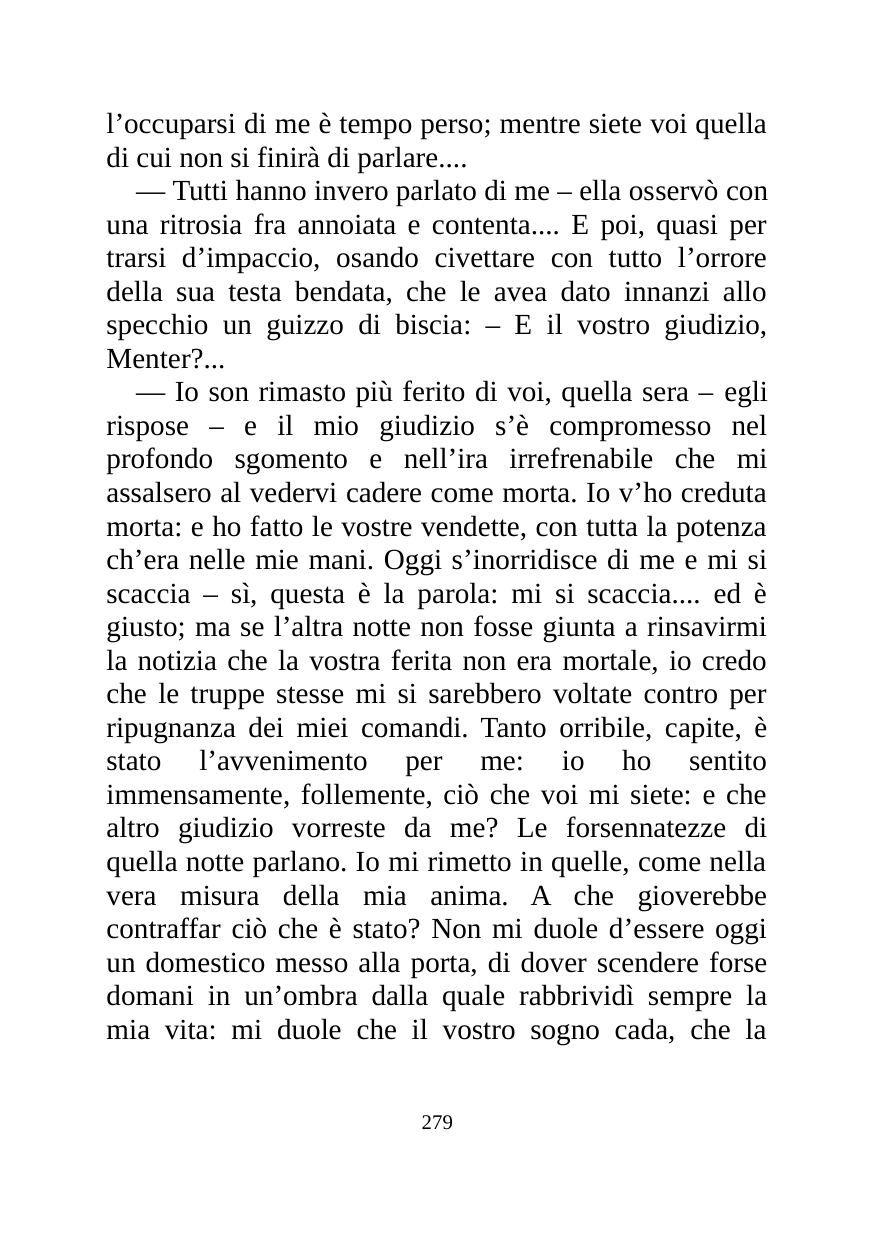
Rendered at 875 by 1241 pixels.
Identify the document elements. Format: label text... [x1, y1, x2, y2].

text — Tutti hanno invero parlato di me – ella osservò con una ritrosia fra annoiata e contenta.... E poi, quasi per trarsi d’impaccio, osando civettare con tutto l’orrore della sua testa bendata, che le avea dato innanzi allo specchio un guizzo di biscia: – E il vostro giudizio, Menter?... [106, 173, 768, 374]
text — Io son rimasto più ferito di voi, quella sera – egli rispose – e il mio giudizio s’è compromesso nel profondo sgomento e nell’ira irrefrenabile che mi assalsero al vedervi cadere come morta. Io v’ho creduta morta: e ho fatto le vostre vendette, con tutta la potenza ch’era nelle mie mani. Oggi s’inorridisce di me e mi si scaccia – sì, questa è la parola: mi si scaccia.... ed è giusto; ma se l’altra notte non fosse giunta a rinsavirmi la notizia che la vostra ferita non era mortale, io credo che le truppe stesse mi si sarebbero voltate contro per ripugnanza dei miei comandi. Tanto orribile, capite, è stato l’avvenimento per me: io ho sentito immensamente, follemente, ciò che voi mi siete: e che altro giudizio vorreste da me? Le forsennatezze di quella notte parlano. Io mi rimetto in quelle, come nella vera misura della mia anima. A che gioverebbe contraffar ciò che è stato? Non mi duole d’essere oggi un domestico messo alla porta, di dover scendere forse domani in un’ombra dalla quale rabbrividì sempre la mia vita: mi duole che il vostro sogno cada, che la [106, 374, 768, 1045]
text l’occuparsi di me è tempo perso; mentre siete voi quella di cui non si finirà di parlare.... [106, 106, 768, 173]
